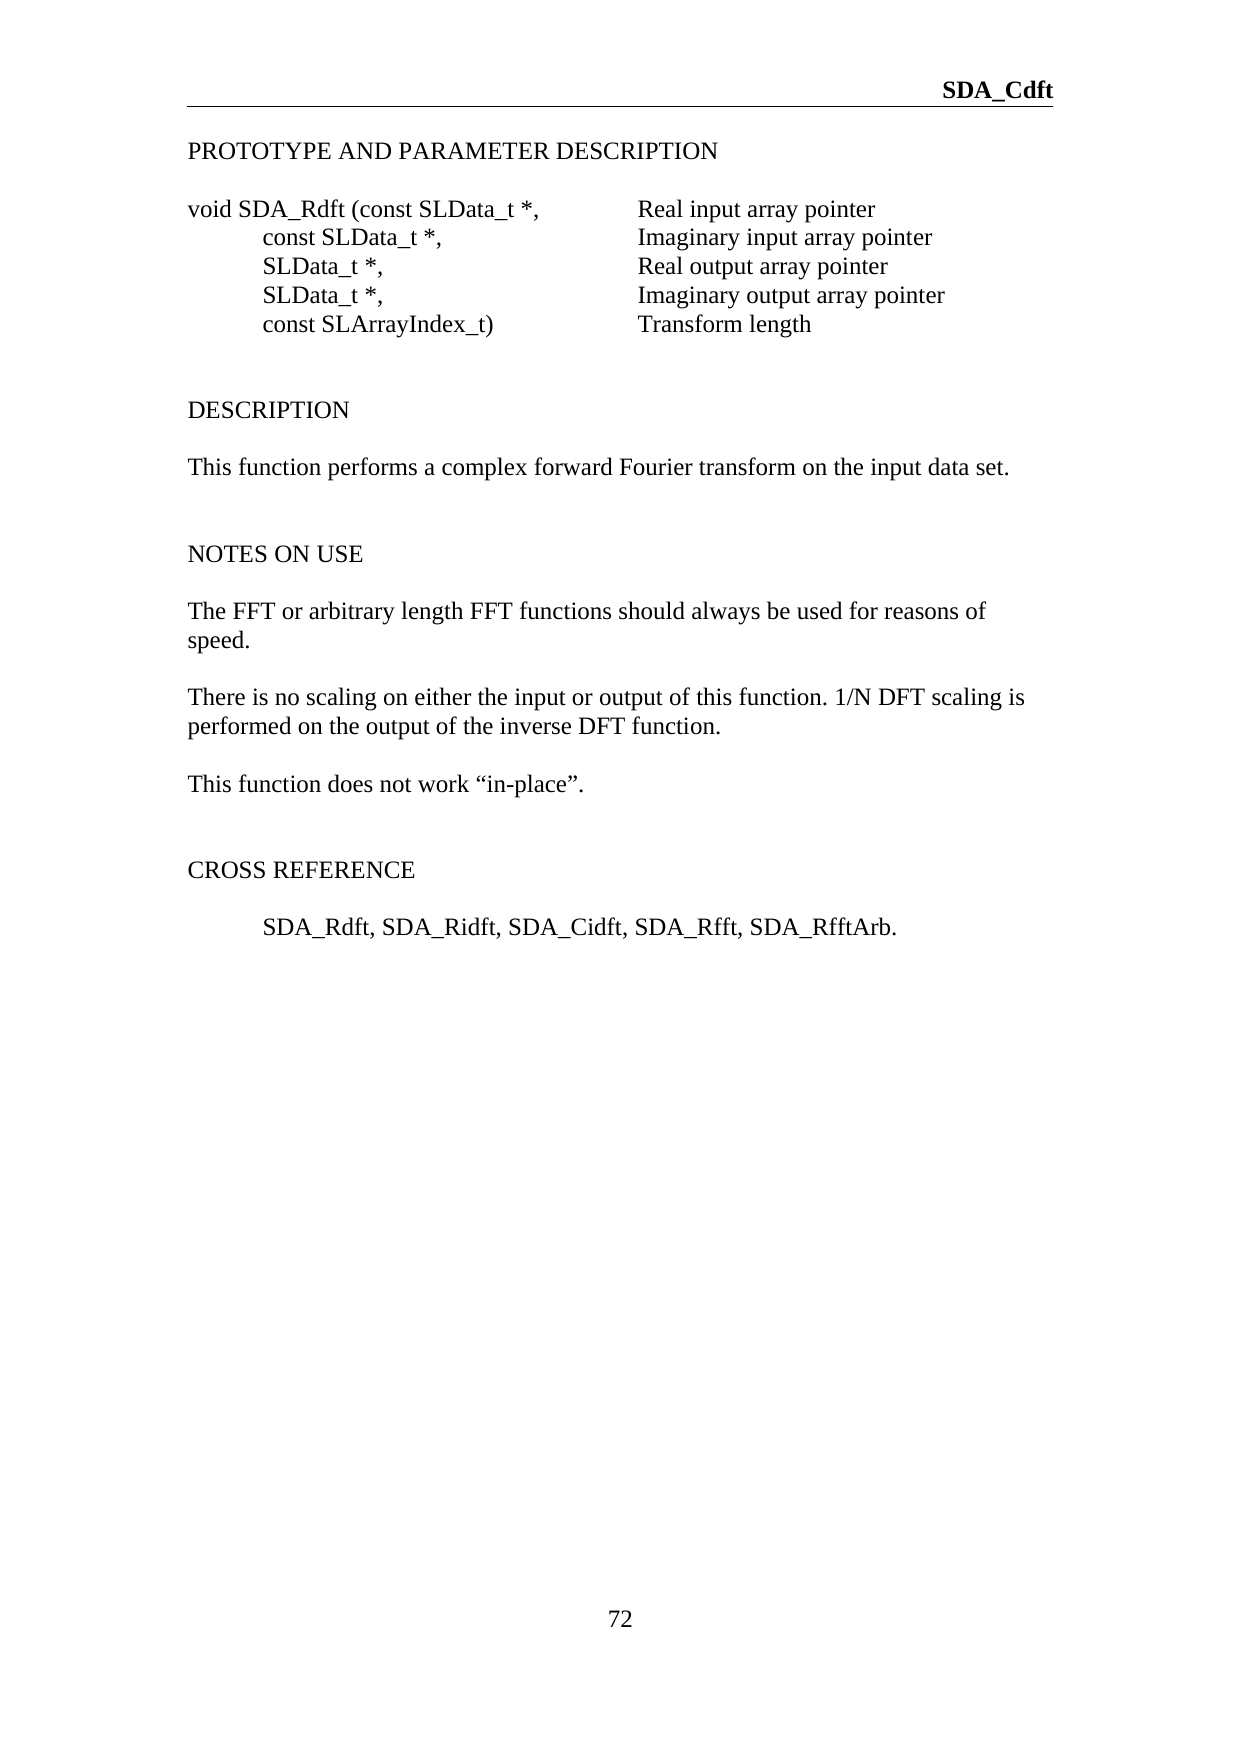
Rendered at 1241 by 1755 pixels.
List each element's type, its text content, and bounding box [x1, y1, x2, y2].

text SLData_t *, Imaginary output array pointer [187, 280, 1053, 309]
text CROSS REFERENCE [187, 855, 1053, 884]
text SDA_Rdft, SDA_Ridft, SDA_Cidft, SDA_Rfft, SDA_RfftArb. [187, 912, 1053, 941]
text NOTES ON USE [187, 539, 1053, 567]
text This function performs a complex forward Fourier transform on the input data set. [187, 452, 1053, 481]
text void SDA_Rdft (const SLData_t *, Real input array pointer [187, 194, 1053, 222]
text const SLArrayIndex_t) Transform length [187, 309, 1053, 337]
text SLData_t *, Real output array pointer [187, 251, 1053, 280]
text This function does not work “in-place”. [187, 769, 1053, 797]
text DESCRIPTION [187, 395, 1053, 424]
text There is no scaling on either the input or output of this function. 1/N DFT scaling is performed on the output of the inverse DFT function. [187, 682, 1053, 740]
text The FFT or arbitrary length FFT functions should always be used for reasons of speed. [187, 596, 1053, 654]
text const SLData_t *, Imaginary input array pointer [187, 222, 1053, 251]
text PROTOTYPE AND PARAMETER DESCRIPTION [187, 136, 1053, 165]
subtitle SDA_Cdft [187, 75, 1053, 106]
